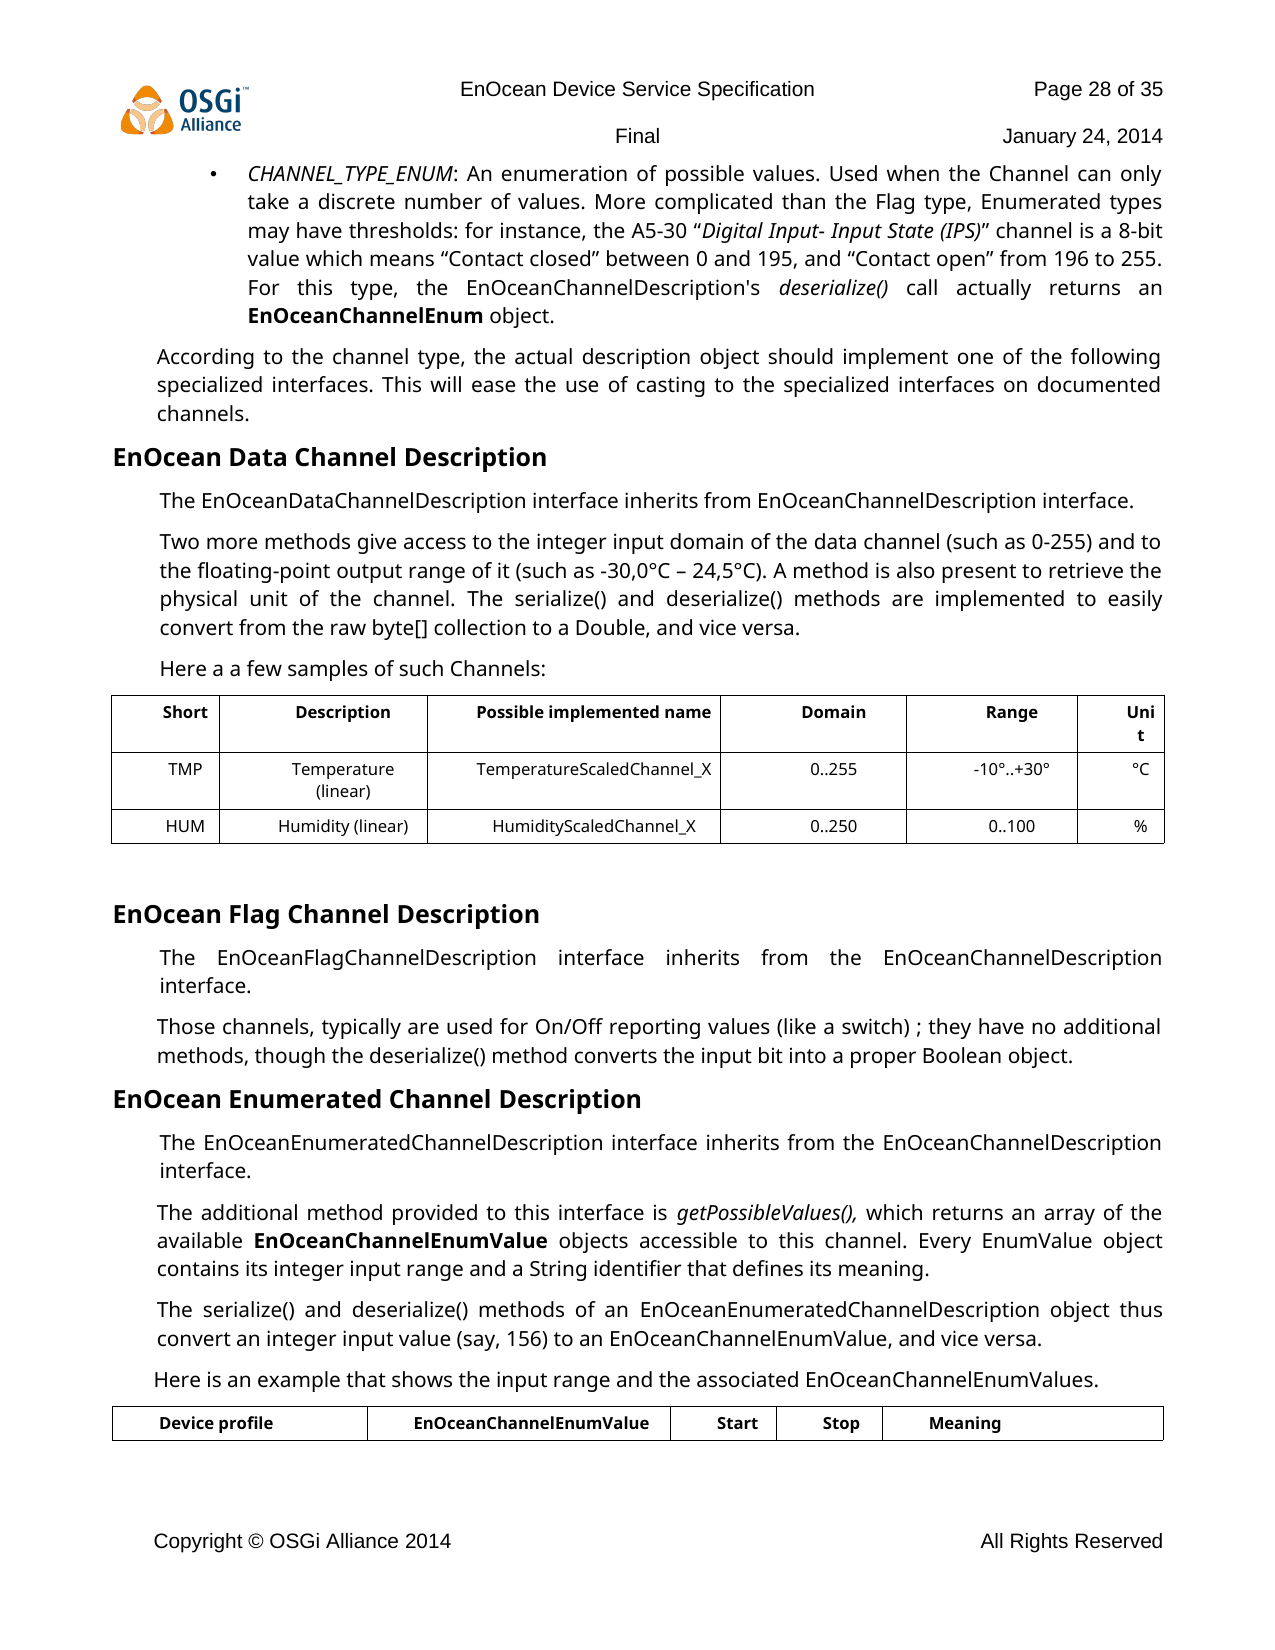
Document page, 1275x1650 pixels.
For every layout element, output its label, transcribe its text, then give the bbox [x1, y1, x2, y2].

table_header Short [112, 696, 219, 752]
table_header Stop [777, 1407, 882, 1440]
table_cell Humidity (linear) [220, 810, 427, 843]
text The EnOceanEnumeratedChannelDescription interface inherits from the EnOceanChannelDescription interface. [159, 1128, 1163, 1185]
table_header EnOceanChannelEnumValue [368, 1407, 670, 1440]
subtitle EnOcean Data Channel Description [112, 440, 1163, 474]
table_header Range [907, 696, 1077, 752]
text Two more methods give access to the integer input domain of the data channel (such as 0-255) and to the floating-point output range of it (such as -30,0°C – 24,5°C). A method is also present to retrieve the physical unit of the channel. The serialize() and deserialize() methods are implemented to easily convert from the raw byte[] collection to a Double, and vice versa. [159, 527, 1163, 641]
text Here a a few samples of such Channels: [159, 654, 1163, 682]
table_cell HUM [112, 810, 219, 843]
table_header Possible implemented name [428, 696, 720, 752]
table_cell Temperature (linear) [220, 753, 427, 808]
table_cell TMP [112, 753, 219, 808]
subtitle EnOcean Enumerated Channel Description [112, 1082, 1163, 1116]
table_cell 0..255 [721, 753, 906, 808]
table_header Description [220, 696, 427, 752]
table_cell °C [1078, 753, 1164, 808]
text Here is an example that shows the input range and the associated EnOceanChannelEnumValues. [153, 1365, 1163, 1393]
table_header Unit [1078, 696, 1164, 752]
table_cell TemperatureScaledChannel_X [428, 753, 720, 808]
text Those channels, typically are used for On/Off reporting values (like a switch) ; they have no additional methods, though the deserialize() method converts the input bit into a proper Boolean object. [157, 1012, 1163, 1069]
table_cell -10°..+30° [907, 753, 1077, 808]
list CHANNEL_TYPE_ENUM: An enumeration of possible values. Used when the Channel can only take a discrete number of values. More complicated than the Flag type, Enumerated types may have thresholds: for instance, the A5-30 “Digital Input- Input State (IPS)” channel is a 8-bit value which means “Contact closed” between 0 and 195, and “Contact open” from 196 to 255. For this type, the EnOceanChannelDescription's deserialize() call actually returns an EnOceanChannelEnum object. [210, 159, 1163, 329]
table_cell HumidityScaledChannel_X [428, 810, 720, 843]
text The serialize() and deserialize() methods of an EnOceanEnumeratedChannelDescription object thus convert an integer input value (say, 156) to an EnOceanChannelEnumValue, and vice versa. [157, 1295, 1163, 1352]
subtitle EnOcean Flag Channel Description [112, 896, 1163, 930]
table_header Device profile [113, 1407, 367, 1440]
table_header Start [671, 1407, 776, 1440]
table_cell 0..100 [907, 810, 1077, 843]
table_cell % [1078, 810, 1164, 843]
text The EnOceanFlagChannelDescription interface inherits from the EnOceanChannelDescription interface. [159, 943, 1163, 1000]
table_header Domain [721, 696, 906, 752]
text The EnOceanDataChannelDescription interface inherits from EnOceanChannelDescription interface. [159, 486, 1163, 515]
table_cell 0..250 [721, 810, 906, 843]
text The additional method provided to this interface is getPossibleValues(), which returns an array of the available EnOceanChannelEnumValue objects accessible to this channel. Every EnumValue object contains its integer input range and a String identifier that defines its meaning. [157, 1198, 1163, 1283]
table_header Meaning [883, 1407, 1163, 1440]
text According to the channel type, the actual description object should implement one of the following specialized interfaces. This will ease the use of casting to the specialized interfaces on documented channels. [157, 342, 1163, 427]
picture [113, 78, 257, 142]
